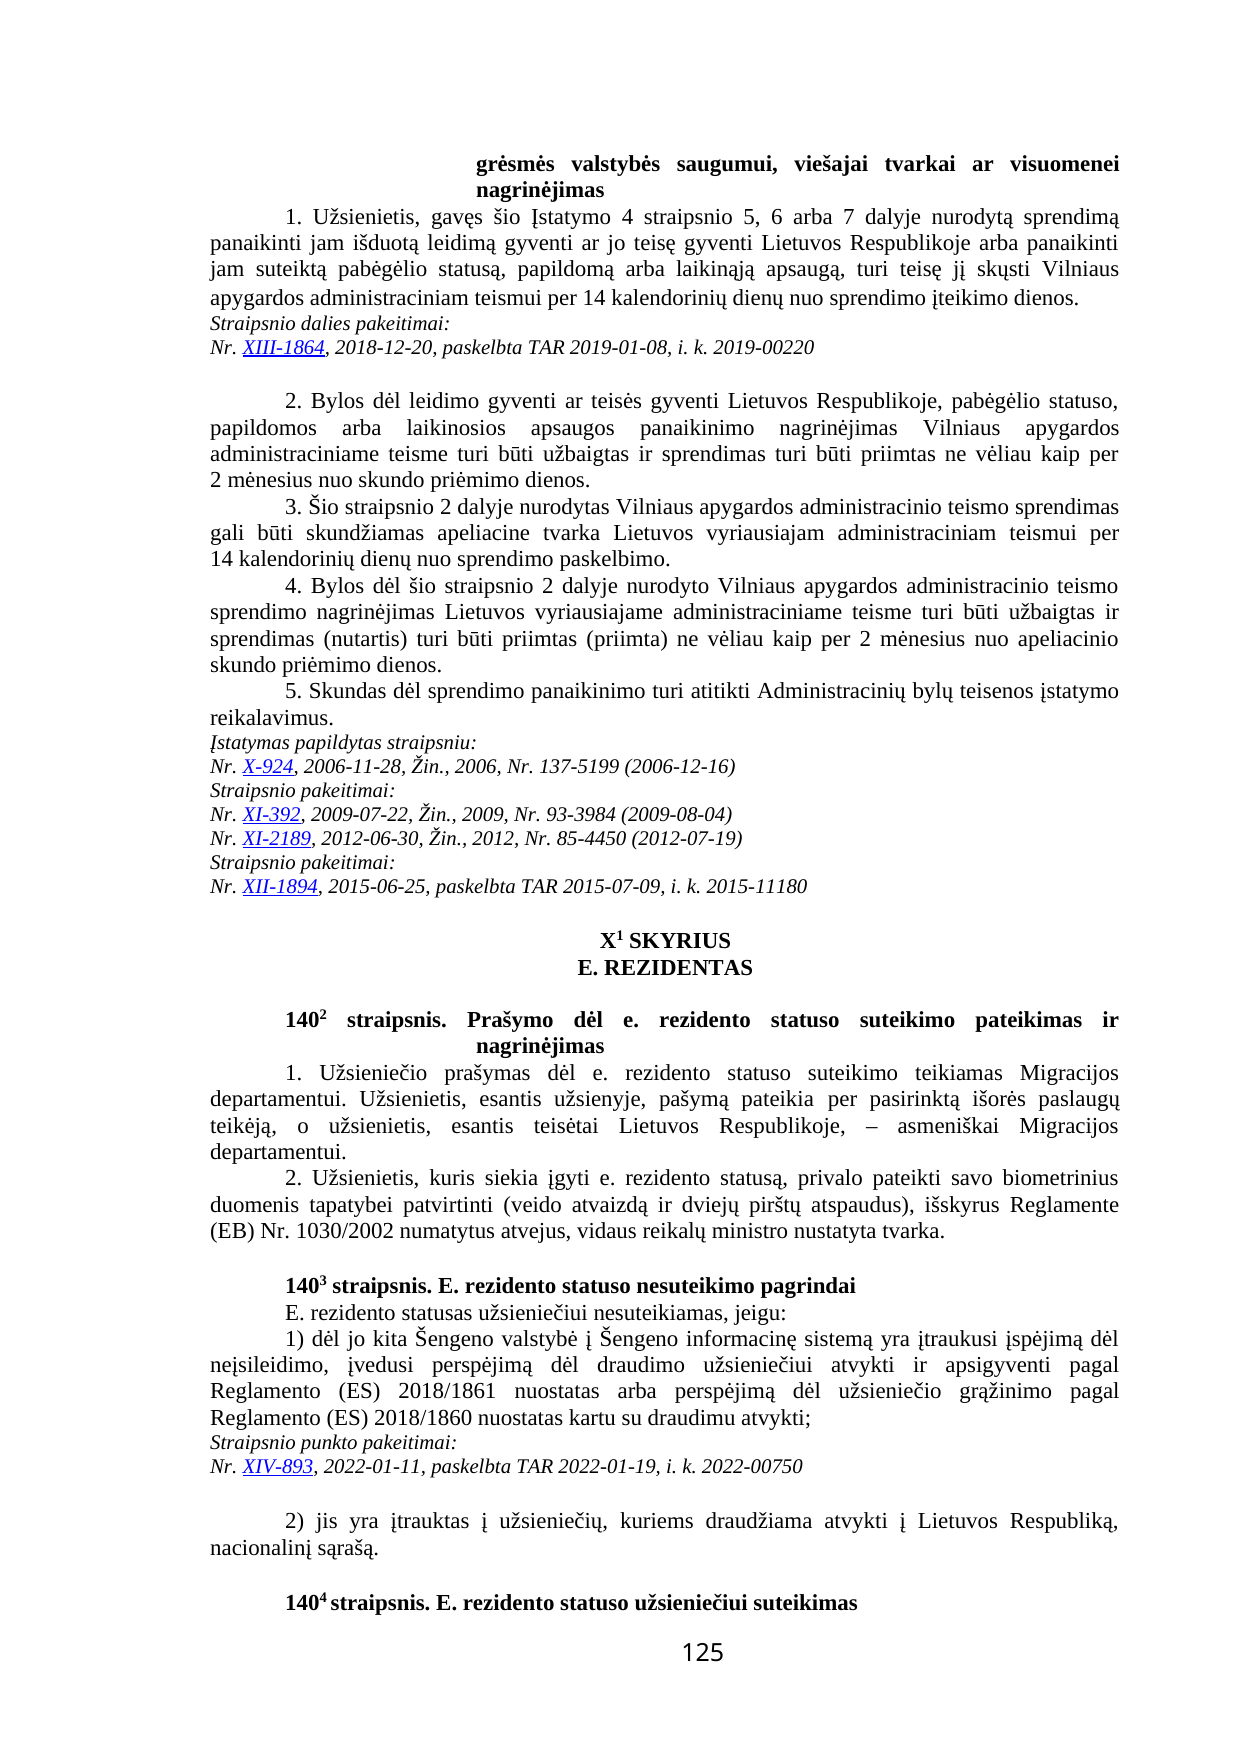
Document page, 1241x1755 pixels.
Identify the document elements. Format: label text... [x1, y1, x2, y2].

text 1. Užsienietis, gavęs šio Įstatymo 4 straipsnio 5, 6 arba 7 dalyje nurodytą sprendimą panaikinti jam išduotą leidimą gyventi ar jo teisę gyventi Lietuvos Respublikoje arba panaikinti jam suteiktą pabėgėlio statusą, papildomą arba laikinąją apsaugą, turi teisę jį skųsti Vilniaus apygardos administraciniam teismui per 14 kalendorinių dienų nuo sprendimo įteikimo dienos. [210, 203, 1120, 311]
text E. rezidento statusas užsieniečiui nesuteikiamas, jeigu: [210, 1298, 1120, 1325]
text 2. Bylos dėl leidimo gyventi ar teisės gyventi Lietuvos Respublikoje, pabėgėlio statuso, papildomos arba laikinosios apsaugos panaikinimo nagrinėjimas Vilniaus apygardos administraciniame teisme turi būti užbaigtas ir sprendimas turi būti priimtas ne vėliau kaip per 2 mėnesius nuo skundo priėmimo dienos. [210, 387, 1120, 493]
text Nr. XI-392, 2009-07-22, Žin., 2009, Nr. 93-3984 (2009-08-04) [210, 802, 1120, 826]
text E. REZIDENTAS [210, 953, 1120, 980]
text 1) dėl jo kita Šengeno valstybė į Šengeno informacinę sistemą yra įtraukusi įspėjimą dėl neįsileidimo, įvedusi perspėjimą dėl draudimo užsieniečiui atvykti ir apsigyventi pagal Reglamento (ES) 2018/1861 nuostatas arba perspėjimą dėl užsieniečio grąžinimo pagal Reglamento (ES) 2018/1860 nuostatas kartu su draudimu atvykti; [210, 1325, 1120, 1430]
text 2. Užsienietis, kuris siekia įgyti e. rezidento statusą, privalo pateikti savo biometrinius duomenis tapatybei patvirtinti (veido atvaizdą ir dviejų pirštų atspaudus), išskyrus Reglamente (EB) Nr. 1030/2002 numatytus atvejus, vidaus reikalų ministro nustatyta tvarka. [210, 1164, 1120, 1243]
text 1402 straipsnis. Prašymo dėl e. rezidento statuso suteikimo pateikimas ir nagrinėjimas [285, 1006, 1120, 1059]
text 5. Skundas dėl sprendimo panaikinimo turi atitikti Administracinių bylų teisenos įstatymo reikalavimus. [210, 677, 1120, 730]
text Nr. XIV-893, 2022-01-11, paskelbta TAR 2022-01-19, i. k. 2022-00750 [210, 1454, 1120, 1478]
text Straipsnio pakeitimai: [210, 778, 1120, 802]
text grėsmės valstybės saugumui, viešajai tvarkai ar visuomenei nagrinėjimas [285, 150, 1120, 203]
text Straipsnio punkto pakeitimai: [210, 1430, 1120, 1454]
text Straipsnio dalies pakeitimai: [210, 311, 1120, 334]
text 1404 straipsnis. E. rezidento statuso užsieniečiui suteikimas [210, 1589, 1120, 1615]
text Nr. X-924, 2006-11-28, Žin., 2006, Nr. 137-5199 (2006-12-16) [210, 754, 1120, 778]
text Įstatymas papildytas straipsniu: [210, 730, 1120, 754]
text 1403 straipsnis. E. rezidento statuso nesuteikimo pagrindai [210, 1272, 1120, 1298]
text 3. Šio straipsnio 2 dalyje nurodytas Vilniaus apygardos administracinio teismo sprendimas gali būti skundžiamas apeliacine tvarka Lietuvos vyriausiajam administraciniam teismui per 14 kalendorinių dienų nuo sprendimo paskelbimo. [210, 493, 1120, 572]
text Nr. XI-2189, 2012-06-30, Žin., 2012, Nr. 85-4450 (2012-07-19) [210, 826, 1120, 850]
text Straipsnio pakeitimai: [210, 850, 1120, 874]
text 2) jis yra įtrauktas į užsieniečių, kuriems draudžiama atvykti į Lietuvos Respubliką, nacionalinį sąrašą. [210, 1507, 1120, 1560]
text Nr. XII-1894, 2015-06-25, paskelbta TAR 2015-07-09, i. k. 2015-11180 [210, 874, 1120, 898]
text 4. Bylos dėl šio straipsnio 2 dalyje nurodyto Vilniaus apygardos administracinio teismo sprendimo nagrinėjimas Lietuvos vyriausiajame administraciniame teisme turi būti užbaigtas ir sprendimas (nutartis) turi būti priimtas (priimta) ne vėliau kaip per 2 mėnesius nuo apeliacinio skundo priėmimo dienos. [210, 572, 1120, 677]
text Nr. XIII-1864, 2018-12-20, paskelbta TAR 2019-01-08, i. k. 2019-00220 [210, 334, 1120, 359]
text X1 SKYRIUS [210, 927, 1120, 953]
text 1. Užsieniečio prašymas dėl e. rezidento statuso suteikimo teikiamas Migracijos departamentui. Užsienietis, esantis užsienyje, pašymą pateikia per pasirinktą išorės paslaugų teikėją, o užsienietis, esantis teisėtai Lietuvos Respublikoje, – asmeniškai Migracijos departamentui. [210, 1059, 1120, 1164]
